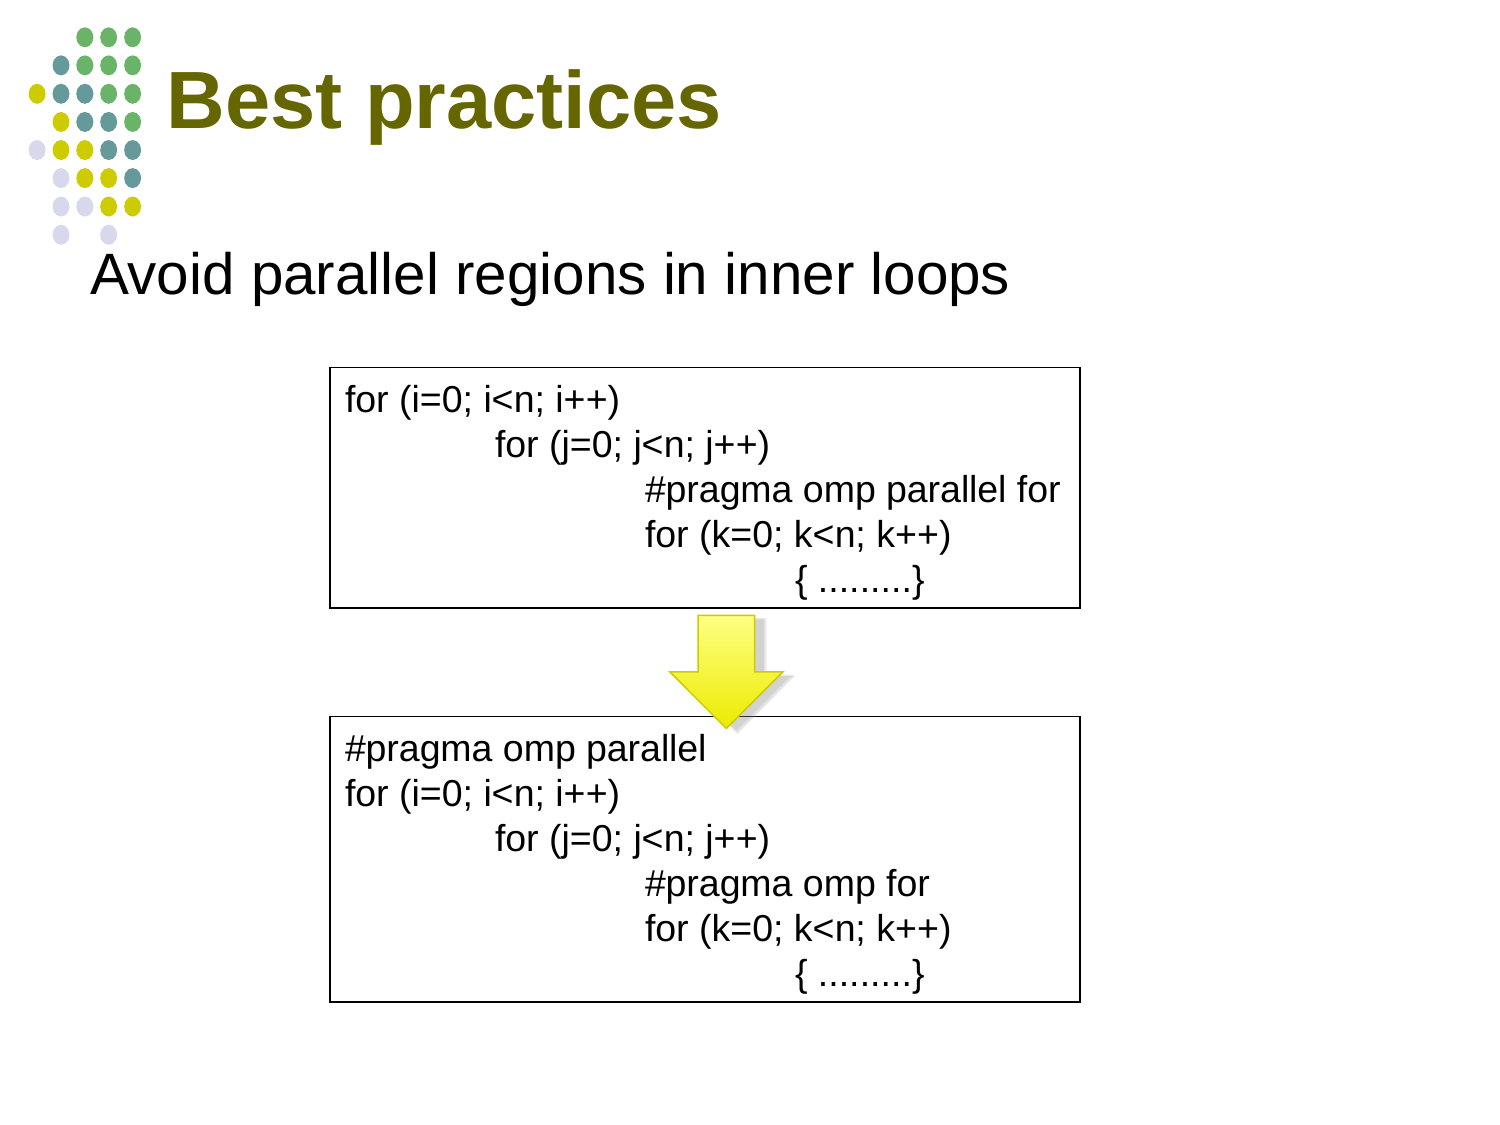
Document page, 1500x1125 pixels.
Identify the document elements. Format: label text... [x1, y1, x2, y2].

text_box for (i=0; i<n; i++) for (j=0; j<n; j++) #pragma omp parallel for for (k=0; k<n; k++) { .........} [330, 367, 1081, 608]
title Best practices [151, 40, 1390, 176]
text_box [669, 615, 783, 729]
list Avoid parallel regions in inner loops [75, 228, 1426, 399]
text_box #pragma omp parallel for (i=0; i<n; i++) for (j=0; j<n; j++) #pragma omp for for (k=0; k<n; k++) { .........} [330, 716, 1081, 1002]
